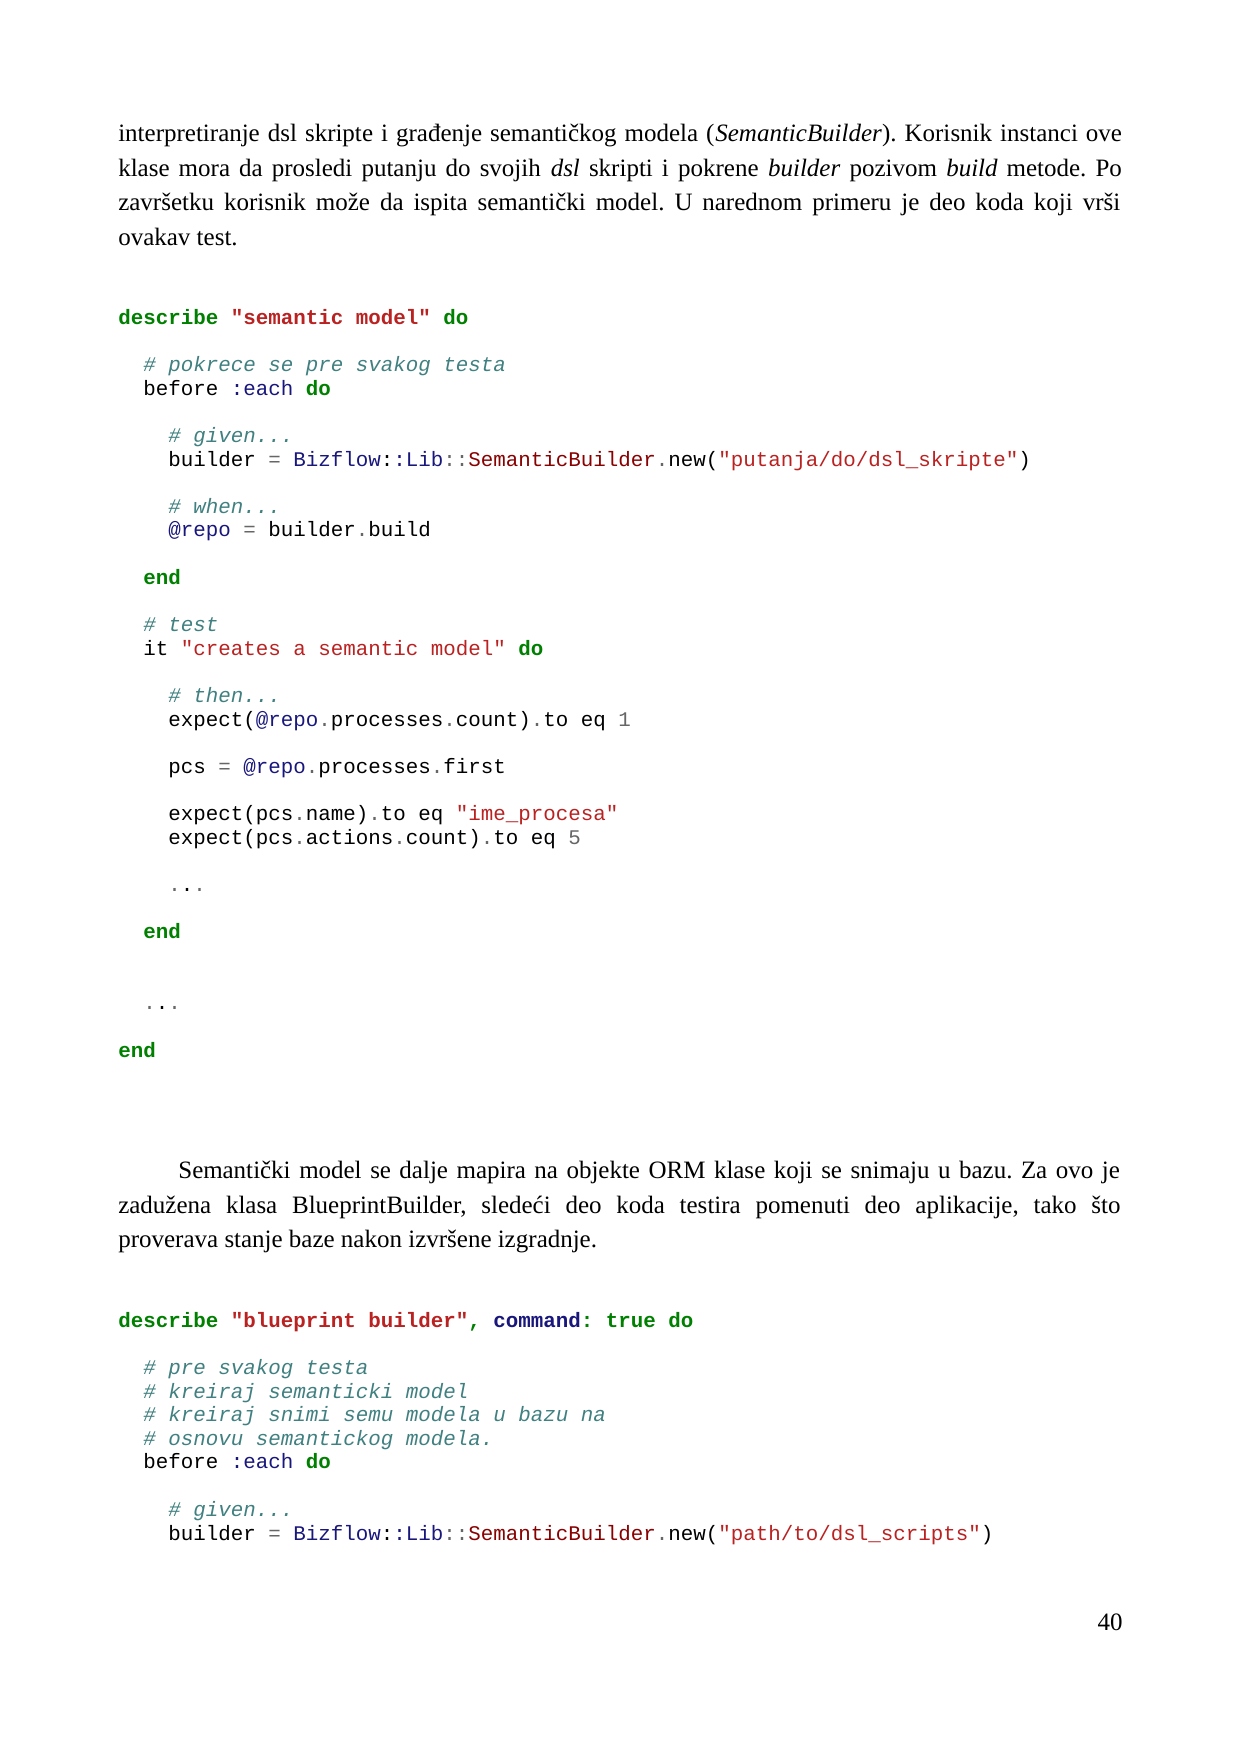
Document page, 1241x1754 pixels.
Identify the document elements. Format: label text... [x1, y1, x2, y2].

text describe "semantic model" do [118, 307, 1122, 330]
text expect(@repo.processes.count).to eq 1 [118, 709, 1122, 732]
text ... [118, 992, 1122, 1016]
text describe "blueprint builder", command: true do [118, 1310, 1122, 1333]
text # test [118, 614, 1122, 638]
text it "creates a semantic model" do [118, 638, 1122, 661]
text interpretiranje dsl skripte i građenje semantičkog modela (SemanticBuilder). Korisnik instanci ove klase mora da prosledi putanju do svojih dsl skripti i pokrene builder pozivom build metode. Po završetku korisnik može da ispita semantički model. U narednom primeru je deo koda koji vrši ovakav test. [118, 118, 1122, 250]
text # pokrece se pre svakog testa [118, 354, 1122, 378]
text expect(pcs.actions.count).to eq 5 [118, 827, 1122, 851]
text # when... [118, 496, 1122, 519]
text # kreiraj semanticki model [118, 1381, 1122, 1404]
text expect(pcs.name).to eq "ime_procesa" [118, 803, 1122, 827]
text # kreiraj snimi semu modela u bazu na [118, 1404, 1122, 1428]
text Semantički model se dalje mapira na objekte ORM klase koji se snimaju u bazu. Za ovo je zadužena klasa BlueprintBuilder, sledeći deo koda testira pomenuti deo aplikacije, tako što proverava stanje baze nakon izvršene izgradnje. [118, 1156, 1122, 1253]
text builder = Bizflow::Lib::SemanticBuilder.new("path/to/dsl_scripts") [118, 1522, 1122, 1546]
text end [118, 1040, 1122, 1063]
text # given... [118, 425, 1122, 448]
text ... [118, 874, 1122, 898]
text builder = Bizflow::Lib::SemanticBuilder.new("putanja/do/dsl_skripte") [118, 448, 1122, 472]
text before :each do [118, 1452, 1122, 1475]
text pcs = @repo.processes.first [118, 756, 1122, 779]
text # then... [118, 685, 1122, 709]
text before :each do [118, 378, 1122, 401]
text @repo = builder.build [118, 519, 1122, 543]
text # pre svakog testa [118, 1357, 1122, 1381]
text end [118, 921, 1122, 945]
text end [118, 567, 1122, 590]
text # given... [118, 1499, 1122, 1522]
text # osnovu semantickog modela. [118, 1428, 1122, 1452]
